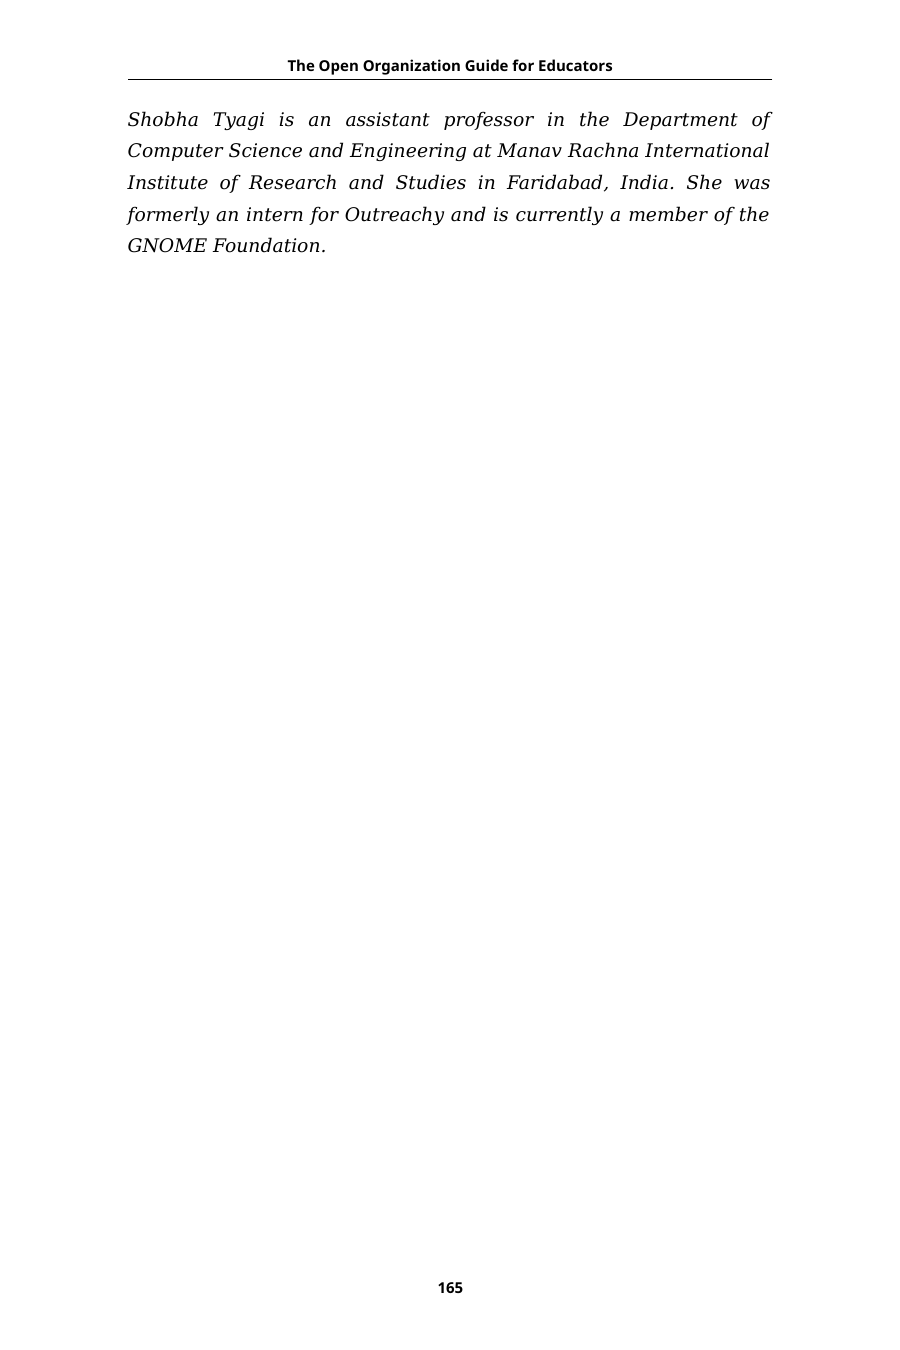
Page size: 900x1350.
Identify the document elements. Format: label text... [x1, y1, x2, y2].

text Shobha Tyagi is an assistant professor in the Department of Computer Science and Engineering at Manav Rachna International Institute of Research and Studies in Faridabad, India. She was formerly an intern for Outreachy and is currently a member of the GNOME Foundation. [127, 109, 772, 257]
